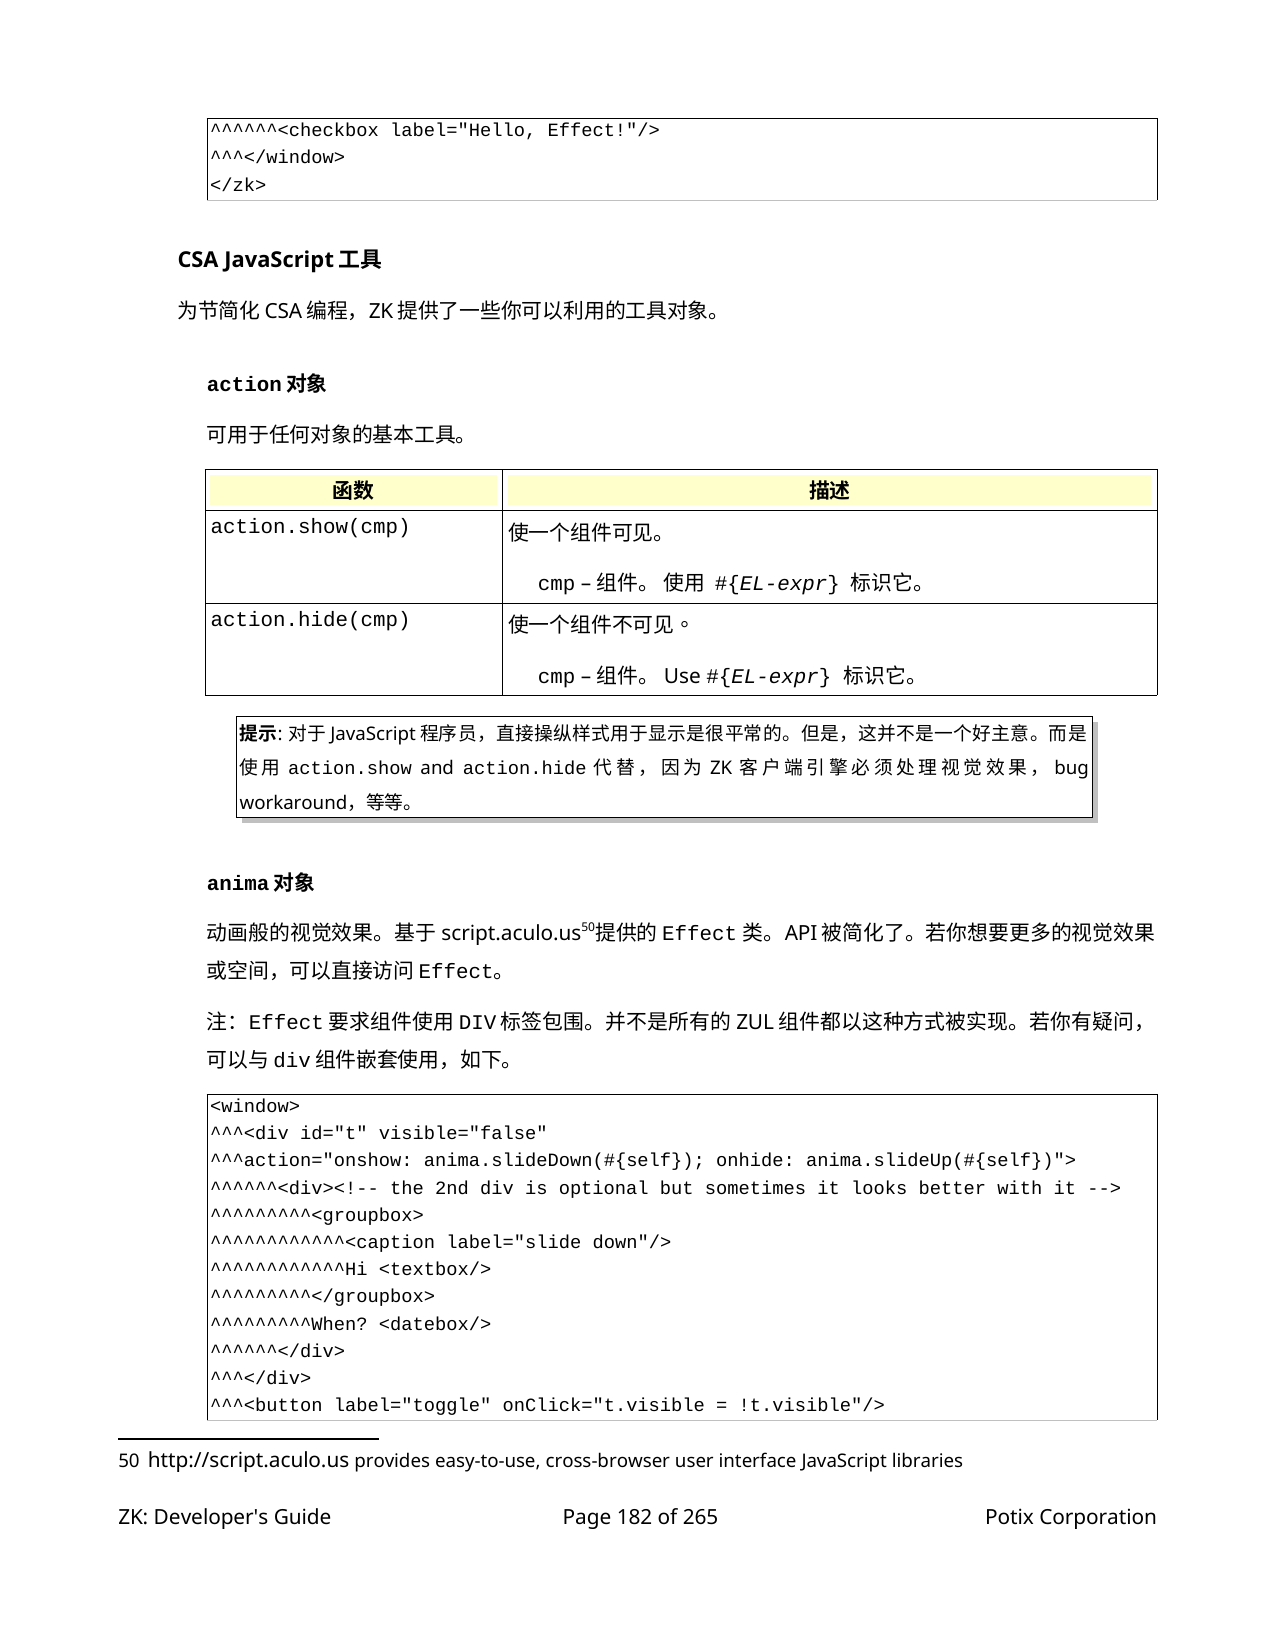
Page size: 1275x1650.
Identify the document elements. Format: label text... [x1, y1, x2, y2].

text 可用于任何对象的基本工具。 [207, 418, 1157, 448]
text http://script.aculo.us provides easy-to-use, cross-browser user interface JavaScript libraries [118, 1445, 1157, 1473]
text ^^^^^^<div><!-- the 2nd div is optional but sometimes it looks better with it --> [208, 1176, 1157, 1200]
text ^^^</window> [208, 145, 1157, 169]
text ^^^^^^ ^^^^^^<caption label="slide down"/> [208, 1230, 1157, 1254]
text <window> [208, 1095, 1157, 1118]
subtitle CSA JavaScript工具 [177, 242, 1157, 274]
text 动画般的视觉效果。基于script.aculo.us提供的Effect 类。API被简化了。若你想要更多的视觉效果或空间，可以直接访问Effect。 [207, 917, 1157, 985]
text ^^^^^^<checkbox label="Hello, Effect!"/> [208, 119, 1157, 142]
table_cell 使一个组件不可见。 cmp – 组件。 Use #{EL-expr} 标识它。 [503, 604, 1157, 695]
text ^^^</div> [208, 1366, 1157, 1390]
text 注：Effect要求组件使用DIV标签包围。并不是所有的ZUL组件都以这种方式被实现。若你有疑问，可以与div组件嵌套使用，如下。 [207, 1005, 1157, 1073]
text ^^^<div id="t" visible="false" [208, 1121, 1157, 1145]
text ^^^<button label="toggle" onClick="t.visible = !t.visible"/> [208, 1393, 1157, 1420]
subtitle action对象 [207, 367, 1157, 398]
table_header 描述 [503, 470, 1157, 510]
subtitle anima对象 [207, 866, 1157, 896]
table_cell action.hide(cmp) [206, 604, 502, 695]
text 提示: 对于JavaScript程序员，直接操纵样式用于显示是很平常的。但是，这并不是一个好主意。而是使用action.show and action.hide代替，因为ZK客户端引擎必须处理视觉效果，bug workaround，等等。 [237, 717, 1092, 817]
text ^^^^^^ ^^^^^^Hi <textbox/> [208, 1257, 1157, 1281]
text ^^^^^^^^^<groupbox> [208, 1203, 1157, 1227]
text ^^^^^^^^^When? <datebox/> [208, 1311, 1157, 1336]
text </zk> [208, 172, 1157, 200]
table_header 函数 [206, 470, 502, 510]
text ^^^^^^^^^</groupbox> [208, 1284, 1157, 1308]
text ^^^^^^</div> [208, 1339, 1157, 1363]
text 为节简化CSA编程，ZK提供了一些你可以利用的工具对象。 [177, 295, 1157, 325]
table_cell 使一个组件可见。 cmp – 组件。 使用 #{EL-expr} 标识它。 [503, 511, 1157, 603]
table_cell action.show(cmp) [206, 511, 502, 603]
text ^^^action="onshow: anima.slideDown(#{self}); onhide: anima.slideUp(#{self})"> [208, 1148, 1157, 1173]
